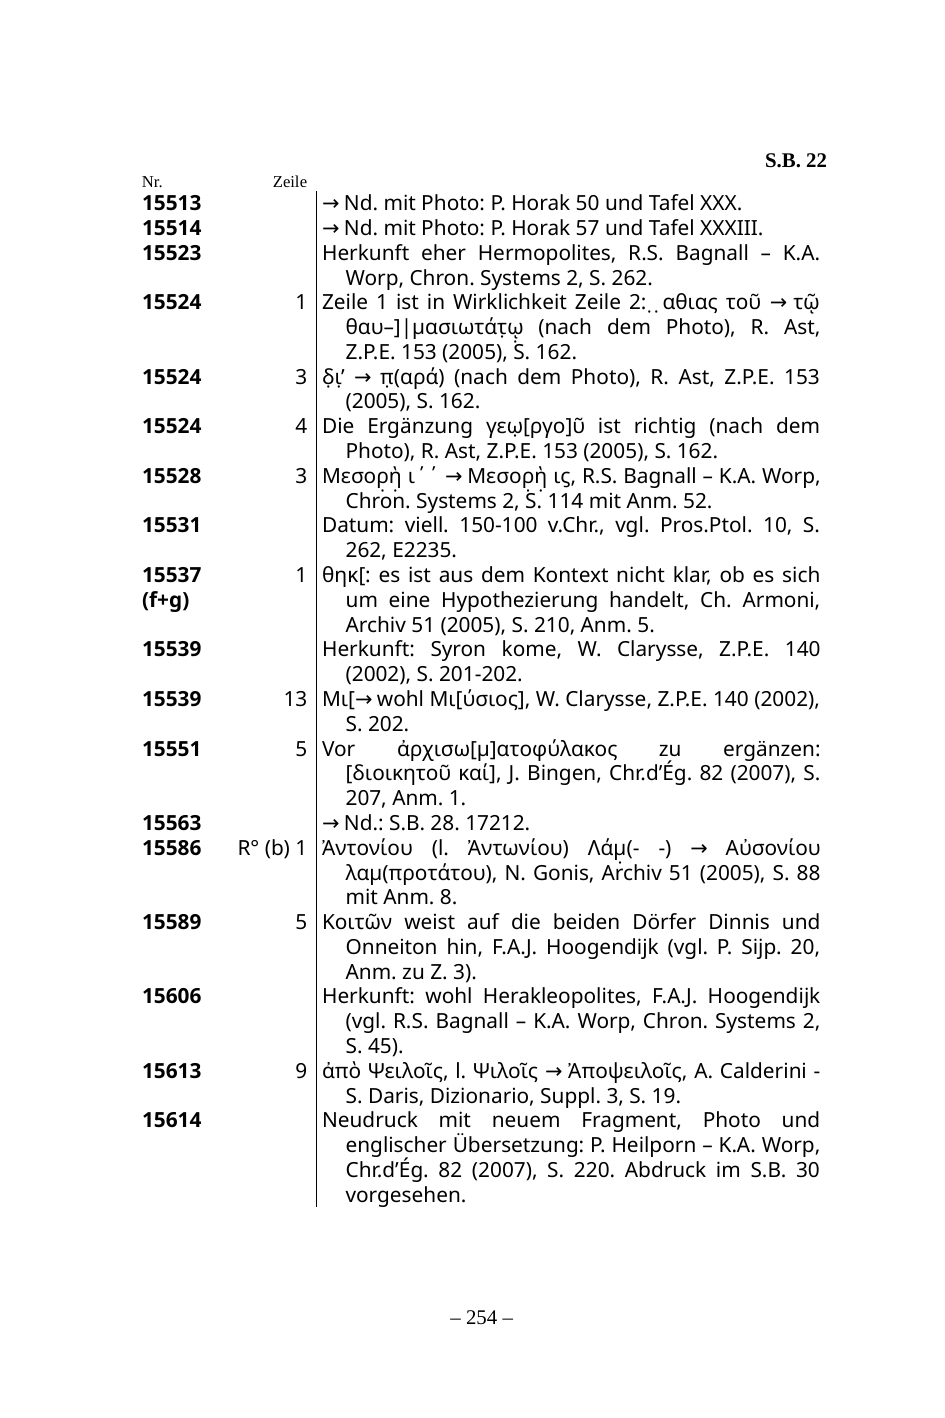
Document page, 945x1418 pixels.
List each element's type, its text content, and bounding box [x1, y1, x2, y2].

table_cell 15539 [136, 637, 224, 687]
table_cell 15524 [136, 290, 224, 364]
table_cell Herkunft: wohl Herakleopolites, F.A.J. Hoogendijk (vgl. R.S. Bagnall – K.A. Worp, Chron. Systems 2, S. 45). [317, 984, 827, 1058]
table_cell [224, 637, 316, 687]
table_cell [224, 216, 316, 240]
table_cell θηκ[: es ist aus dem Kontext nicht klar, ob es sich um eine Hypothezierung handelt, Ch. Armoni, Archiv 51 (2005), S. 210, Anm. 5. [317, 563, 827, 637]
table_cell 5 [224, 736, 316, 811]
table_cell 15586 [136, 835, 224, 910]
table_cell [224, 984, 316, 1058]
table_cell 15614 [136, 1108, 224, 1207]
table_cell 15589 [136, 910, 224, 984]
table_cell 1 [224, 563, 316, 637]
table_cell ἀπὸ Ψειλοῖς, l. Ψιλοῖς → Ἀποψειλοῖς, A. Calderini - S. Daris, Dizionario, Suppl. 3, S. 19. [317, 1059, 827, 1108]
table_cell [224, 240, 316, 290]
table_cell 15606 [136, 984, 224, 1058]
table_cell 15531 [136, 513, 224, 563]
table_cell 13 [224, 687, 316, 736]
table_cell 4 [224, 414, 316, 463]
table_cell 3 [224, 364, 316, 414]
table_cell 3 [224, 464, 316, 513]
table_cell 9 [224, 1059, 316, 1108]
table_cell 15524 [136, 364, 224, 414]
table_cell → Nd. mit Photo: P. Horak 57 und Tafel XXXIII. [317, 216, 827, 240]
table_cell Zeile 1 ist in Wirklichkeit Zeile 2: ̣ ̣αθιας τοῦ → τῷ θαυ–]|μασιωτάτ̣ῳ̣ (nach dem Photo), R. Ast, Z.P.E. 153 (2005), S. 162. [317, 290, 827, 364]
table_cell Vor ἀρχισω[μ]ατοφύλακος zu ergänzen: [διοικητοῦ καί], J. Bingen, Chr.d’Ég. 82 (2007), S. 207, Anm. 1. [317, 736, 827, 811]
table_cell δ̣ι̣’ → π̣(αρά) (nach dem Photo), R. Ast, Z.P.E. 153 (2005), S. 162. [317, 364, 827, 414]
table_cell [224, 1108, 316, 1207]
table_cell Die Ergänzung γεω̣[ργο]ῦ ist richtig (nach dem Photo), R. Ast, Z.P.E. 153 (2005), S. 162. [317, 414, 827, 463]
table_cell 15551 [136, 736, 224, 811]
table_cell 15537 (f+g) [136, 563, 224, 637]
table_cell 15539 [136, 687, 224, 736]
table_cell Herkunft eher Hermopolites, R.S. Bagnall – K.A. Worp, Chron. Systems 2, S. 262. [317, 240, 827, 290]
table_cell Datum: viell. 150-100 v.Chr., vgl. Pros.Ptol. 10, S. 262, E2235. [317, 513, 827, 563]
table_cell Ἀντονίου (l. Ἀντωνίου) Λάμ̣(- -) → Αὐσονίου λαμ(προτάτου), N. Gonis, Archiv 51 (2005), S. 88 mit Anm. 8. [317, 835, 827, 910]
table_cell Herkunft: Syron kome, W. Clarysse, Z.P.E. 140 (2002), S. 201-202. [317, 637, 827, 687]
table_cell → Nd. mit Photo: P. Horak 50 und Tafel XXX. [317, 191, 827, 216]
table_cell [224, 811, 316, 835]
table_cell 5 [224, 910, 316, 984]
table_cell 15528 [136, 464, 224, 513]
table_cell 15563 [136, 811, 224, 835]
table_cell 15523 [136, 240, 224, 290]
table_cell 15513 [136, 191, 224, 216]
table_cell Κοιτῶν weist auf die beiden Dörfer Dinnis und Onneiton hin, F.A.J. Hoogendijk (vgl. P. Sijp. 20, Anm. zu Z. 3). [317, 910, 827, 984]
table_cell Μεσορ̣ὴ̣ ι΄΄ → Μεσορ̣ὴ̣ ιϛ, R.S. Bagnall – K.A. Worp, Chron. Systems 2, S. 114 mit Anm. 52. [317, 464, 827, 513]
table_cell Neudruck mit neuem Fragment, Photo und englischer Übersetzung: P. Heilporn – K.A. Worp, Chr.d’Ég. 82 (2007), S. 220. Abdruck im S.B. 30 vorgesehen. [317, 1108, 827, 1207]
table_cell R° (b) 1 [224, 835, 316, 910]
table_cell [224, 191, 316, 216]
table_cell → Nd.: S.B. 28. 17212. [317, 811, 827, 835]
table_cell 1 [224, 290, 316, 364]
table_cell 15514 [136, 216, 224, 240]
table_cell [224, 513, 316, 563]
table_cell 15613 [136, 1059, 224, 1108]
table_cell Μι[→ wohl Μι[ύσιος], W. Clarysse, Z.P.E. 140 (2002), S. 202. [317, 687, 827, 736]
table_cell 15524 [136, 414, 224, 463]
